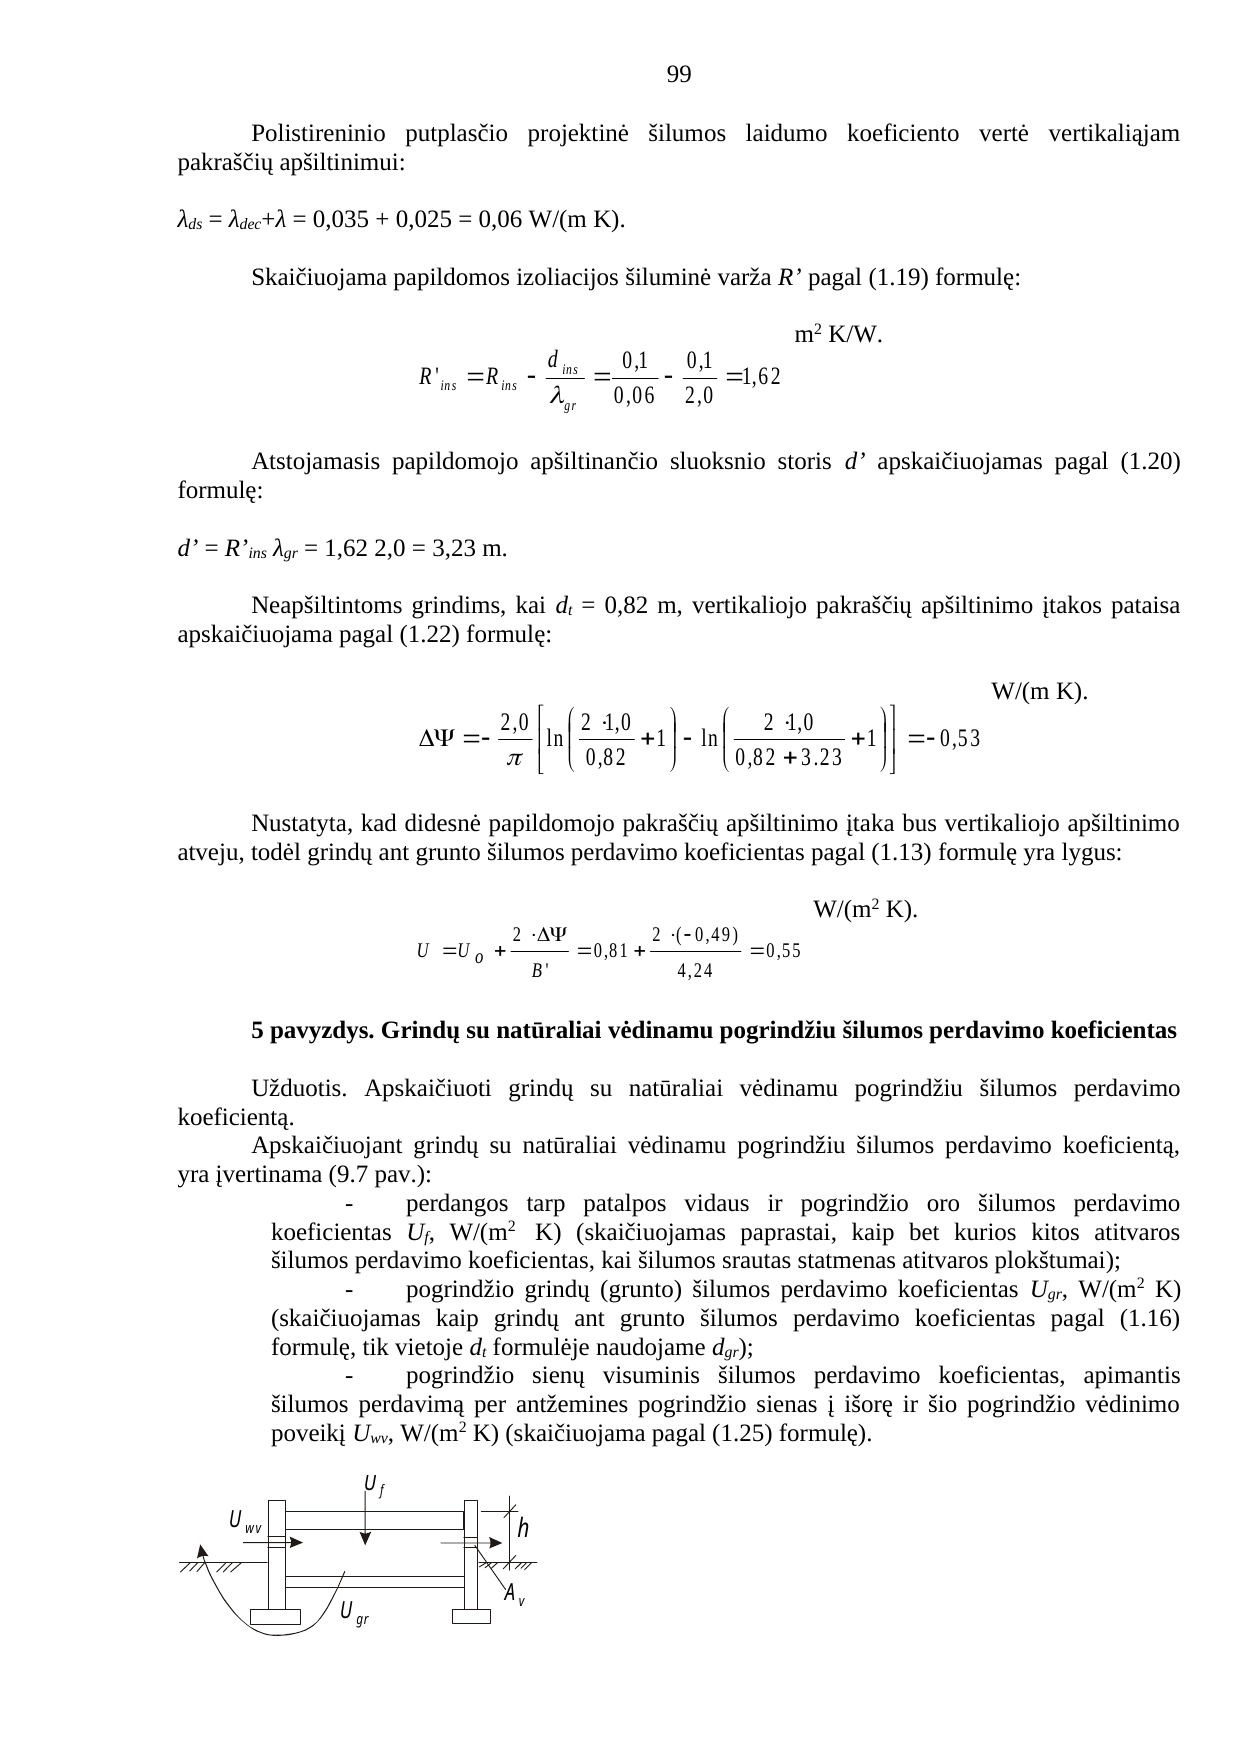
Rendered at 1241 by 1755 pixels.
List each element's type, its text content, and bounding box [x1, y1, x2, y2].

text Neapšiltintoms grindims, kai dt = 0,82 m, vertikaliojo pakraščių apšiltinimo įtakos pataisa apskaičiuojama pagal (1.22) formulę: [177, 590, 1181, 648]
text Skaičiuojama papildomos izoliacijos šiluminė varža R’ pagal (1.19) formulę: [177, 262, 1181, 291]
text Apskaičiuojant grindų su natūraliai vėdinamu pogrindžiu šilumos perdavimo koeficientą, yra įvertinama (9.7 pav.): [177, 1130, 1181, 1188]
text W/(m2 K). [177, 894, 1181, 987]
text - pogrindžio sienų visuminis šilumos perdavimo koeficientas, apimantis šilumos perdavimą per antžemines pogrindžio sienas į išorę ir šio pogrindžio vėdinimo poveikį Uwv, W/(m2 K) (skaičiuojama pagal (1.25) formulę). [271, 1360, 1181, 1447]
text - pogrindžio grindų (grunto) šilumos perdavimo koeficientas Ugr, W/(m2 K) (skaičiuojamas kaip grindų ant grunto šilumos perdavimo koeficientas pagal (1.16) formulę, tik vietoje dt formulėje naudojame dgr); [271, 1274, 1181, 1360]
text Polistireninio putplasčio projektinė šilumos laidumo koeficiento vertė vertikaliąjam pakraščių apšiltinimui: [177, 118, 1181, 176]
text W/(m K). [177, 676, 1181, 779]
text Užduotis. Apskaičiuoti grindų su natūraliai vėdinamu pogrindžiu šilumos perdavimo koeficientą. [177, 1073, 1181, 1130]
text 5 pavyzdys. Grindų su natūraliai vėdinamu pogrindžiu šilumos perdavimo koeficientas [177, 1015, 1181, 1044]
text λds = λdec+λ = 0,035 + 0,025 = 0,06 W/(m K). [177, 204, 1181, 233]
text - perdangos tarp patalpos vidaus ir pogrindžio oro šilumos perdavimo koeficientas Uf, W/(m2K) (skaičiuojamas paprastai, kaip bet kurios kitos atitvaros šilumos perdavimo koeficientas, kai šilumos srautas statmenas atitvaros plokštumai); [271, 1188, 1181, 1274]
text Nustatyta, kad didesnė papildomojo pakraščių apšiltinimo įtaka bus vertikaliojo apšiltinimo atveju, todėl grindų ant grunto šilumos perdavimo koeficientas pagal (1.13) formulę yra lygus: [177, 808, 1181, 866]
text Atstojamasis papildomojo apšiltinančio sluoksnio storis d’ apskaičiuojamas pagal (1.20) formulę: [177, 446, 1181, 504]
text d’ = R’ins λgr = 1,62 2,0 = 3,23 m. [177, 533, 1181, 561]
text m2 K/W. [177, 319, 1181, 418]
